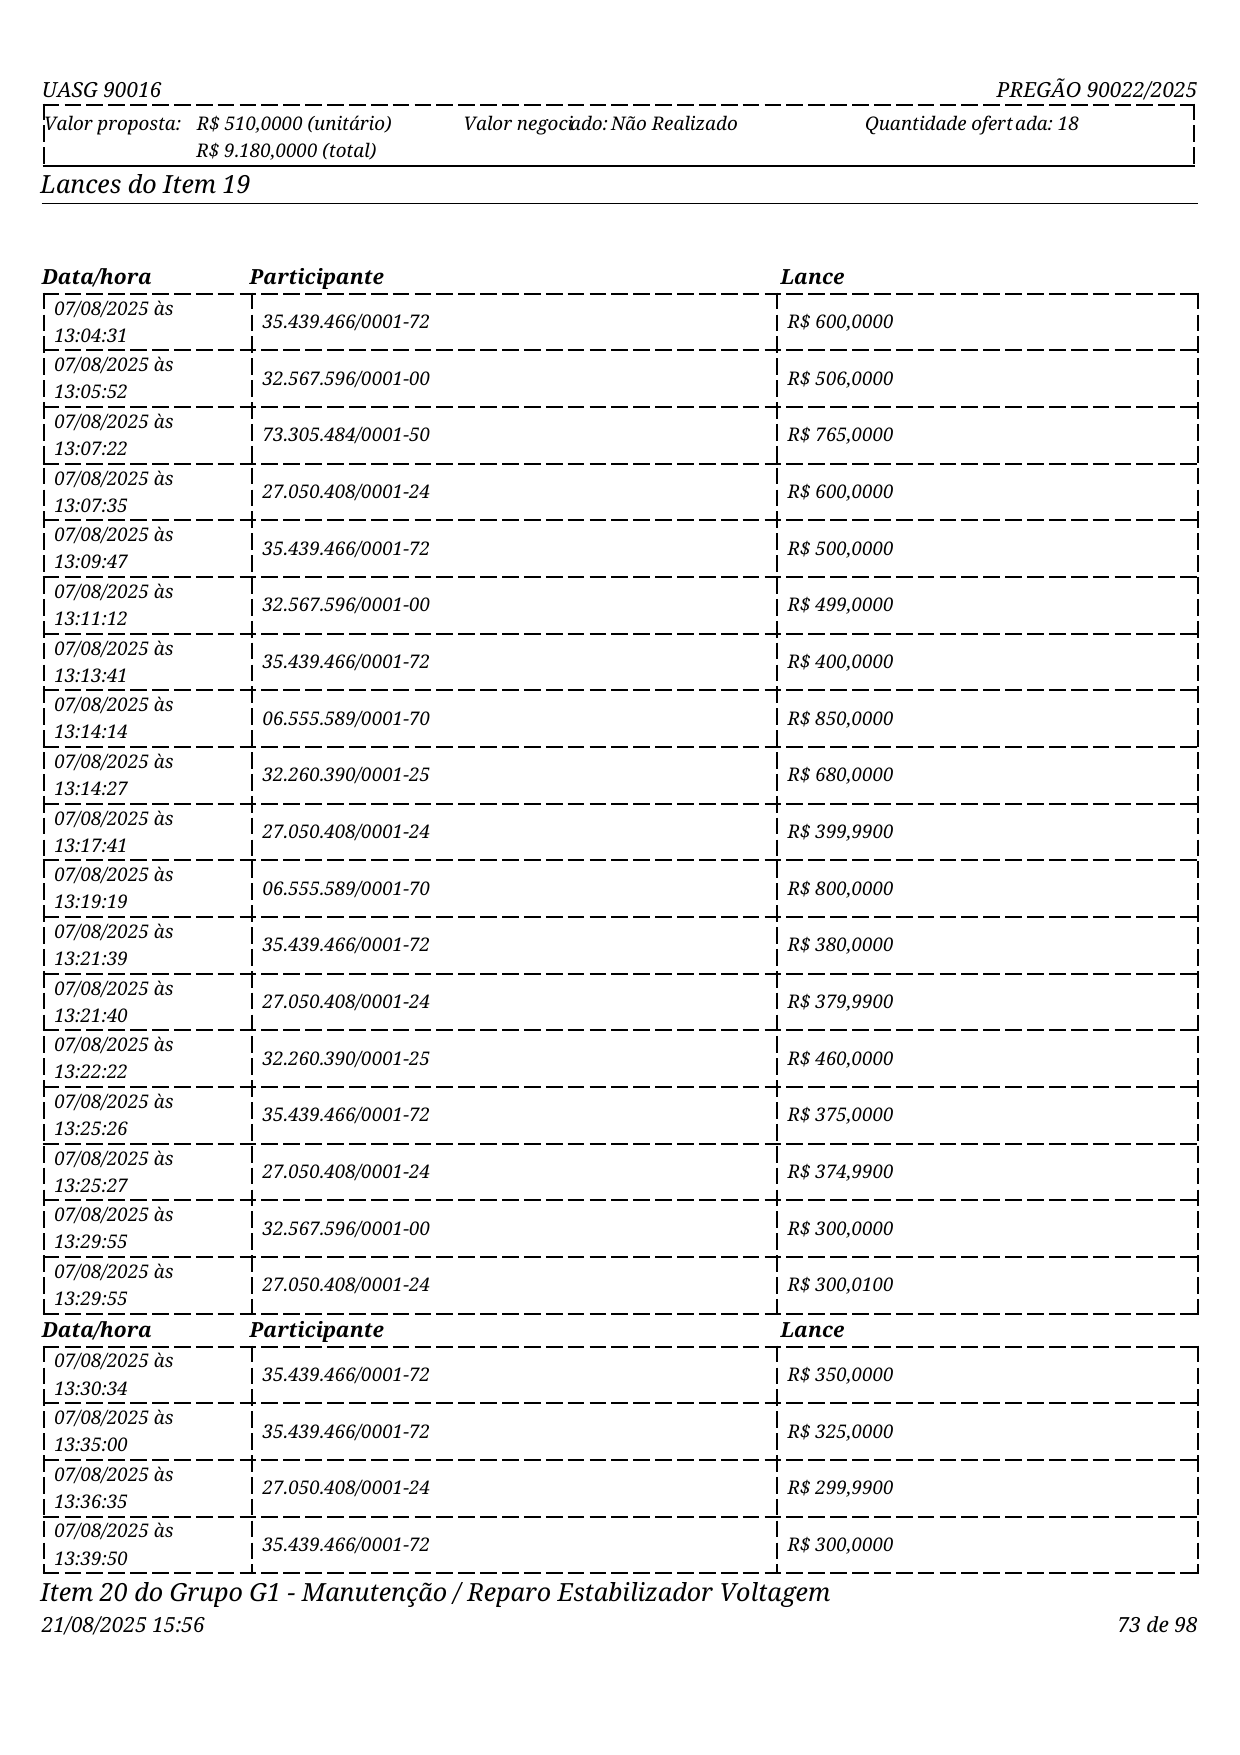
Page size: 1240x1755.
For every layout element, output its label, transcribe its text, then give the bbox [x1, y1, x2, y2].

table_cell 07/08/2025 às 13:25:27 [44, 1143, 252, 1199]
table_cell 35.439.466/0001-72 [252, 1516, 777, 1572]
table_cell 07/08/2025 às 13:17:41 [44, 803, 252, 859]
table_cell 07/08/2025 às 13:13:41 [44, 633, 252, 689]
table_header 07/08/2025 às 13:04:31 [44, 293, 252, 349]
table_cell 07/08/2025 às 13:25:26 [44, 1086, 252, 1143]
table_cell 07/08/2025 às 13:21:40 [44, 973, 252, 1029]
text Data/hora Participante Lance [42, 1315, 1200, 1343]
table_cell 27.050.408/0001-24 [252, 803, 777, 859]
text Data/hora Participante Lance [42, 262, 1200, 290]
table_header 35.439.466/0001-72 [252, 293, 777, 349]
table_cell R$ 374,9900 [777, 1143, 1198, 1199]
table_cell R$ 300,0000 [777, 1516, 1198, 1572]
table_cell [1101, 104, 1194, 165]
table_cell R$ 500,0000 [777, 519, 1198, 576]
table_cell 06.555.589/0001-70 [252, 859, 777, 916]
table_cell R$ 379,9900 [777, 973, 1198, 1029]
text Lances do Item 19 [40, 167, 1200, 201]
table_cell 07/08/2025 às 13:07:35 [44, 463, 252, 519]
table_cell R$ 600,0000 [777, 463, 1198, 519]
table_cell 27.050.408/0001-24 [252, 1256, 777, 1313]
table_cell R$ 400,0000 [777, 633, 1198, 689]
table_cell R$ 300,0000 [777, 1199, 1198, 1256]
table_cell R$ 765,0000 [777, 406, 1198, 463]
table_cell R$ 800,0000 [777, 859, 1198, 916]
table_cell R$ 850,0000 [777, 689, 1198, 746]
table_cell 07/08/2025 às 13:22:22 [44, 1029, 252, 1086]
table_cell 27.050.408/0001-24 [252, 973, 777, 1029]
table_cell ado: Não Realizado [577, 104, 787, 165]
table_cell R$ 399,9900 [777, 803, 1198, 859]
table_cell R$ 300,0100 [777, 1256, 1198, 1313]
table_cell R$ 380,0000 [777, 916, 1198, 973]
table_cell 27.050.408/0001-24 [252, 1459, 777, 1516]
table_cell 32.567.596/0001-00 [252, 576, 777, 633]
table_cell 07/08/2025 às 13:21:39 [44, 916, 252, 973]
table_cell 07/08/2025 às 13:35:00 [44, 1402, 252, 1459]
table_cell 07/08/2025 às 13:29:55 [44, 1256, 252, 1313]
table_header 35.439.466/0001-72 [252, 1346, 777, 1402]
table_cell 35.439.466/0001-72 [252, 1086, 777, 1143]
table_cell 35.439.466/0001-72 [252, 1402, 777, 1459]
table_cell 32.567.596/0001-00 [252, 1199, 777, 1256]
table_cell R$ 680,0000 [777, 746, 1198, 803]
table_cell R$ 506,0000 [777, 349, 1198, 406]
table_cell 27.050.408/0001-24 [252, 463, 777, 519]
table_cell 07/08/2025 às 13:39:50 [44, 1516, 252, 1572]
table_header 07/08/2025 às 13:30:34 [44, 1346, 252, 1402]
table_header R$ 600,0000 [777, 293, 1198, 349]
table_cell 32.567.596/0001-00 [252, 349, 777, 406]
table_cell R$ 499,0000 [777, 576, 1198, 633]
table_cell 73.305.484/0001-50 [252, 406, 777, 463]
table_cell Valor proposta: R$ 510,0000 (unitário) Valor negoci R$ 9.180,0000 (total) [44, 104, 577, 165]
table_cell 35.439.466/0001-72 [252, 519, 777, 576]
table_cell 07/08/2025 às 13:19:19 [44, 859, 252, 916]
table_cell 27.050.408/0001-24 [252, 1143, 777, 1199]
text Item 20 do Grupo G1 - Manutenção / Reparo Estabilizador Voltagem [40, 1574, 1200, 1608]
table_cell 32.260.390/0001-25 [252, 746, 777, 803]
table_cell 06.555.589/0001-70 [252, 689, 777, 746]
table_header R$ 350,0000 [777, 1346, 1198, 1402]
table_cell 07/08/2025 às 13:09:47 [44, 519, 252, 576]
table_cell 07/08/2025 às 13:11:12 [44, 576, 252, 633]
table_cell 07/08/2025 às 13:29:55 [44, 1199, 252, 1256]
table_cell 07/08/2025 às 13:05:52 [44, 349, 252, 406]
table_cell Quantidade ofert [788, 104, 1017, 165]
table_cell 35.439.466/0001-72 [252, 633, 777, 689]
table_cell 07/08/2025 às 13:36:35 [44, 1459, 252, 1516]
table_cell 35.439.466/0001-72 [252, 916, 777, 973]
table_cell 07/08/2025 às 13:14:27 [44, 746, 252, 803]
table_cell ada: 18 [1017, 104, 1101, 165]
table_cell R$ 325,0000 [777, 1402, 1198, 1459]
table_cell R$ 299,9900 [777, 1459, 1198, 1516]
table_cell R$ 375,0000 [777, 1086, 1198, 1143]
table_cell R$ 460,0000 [777, 1029, 1198, 1086]
table_cell 07/08/2025 às 13:07:22 [44, 406, 252, 463]
table_cell 07/08/2025 às 13:14:14 [44, 689, 252, 746]
table_cell 32.260.390/0001-25 [252, 1029, 777, 1086]
